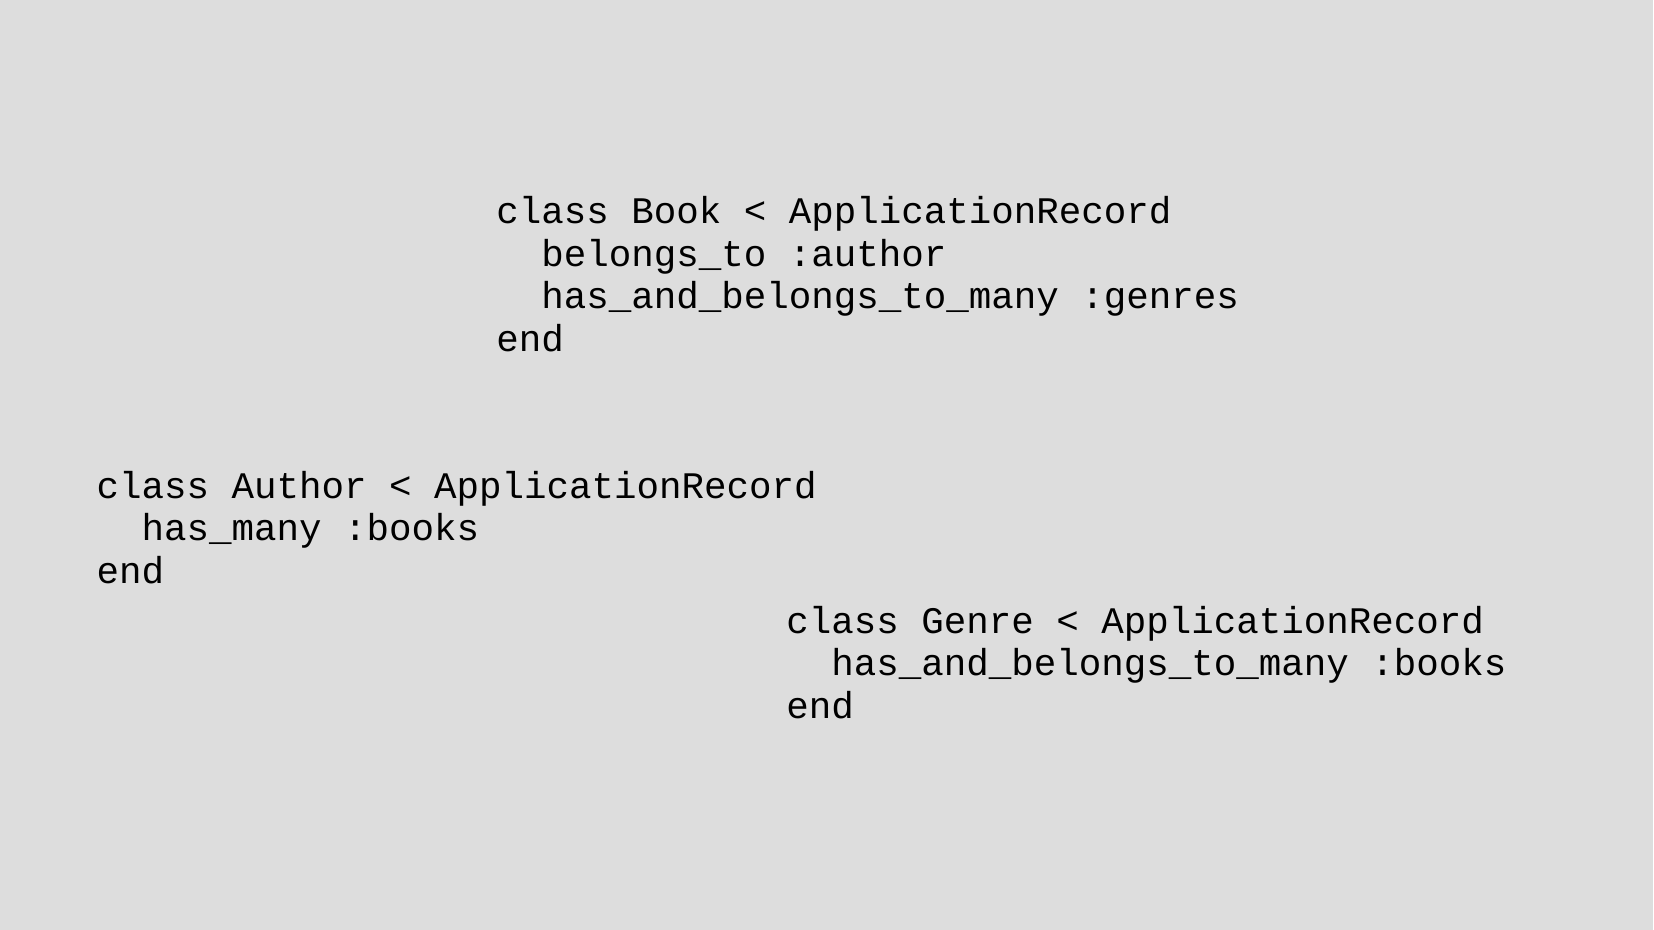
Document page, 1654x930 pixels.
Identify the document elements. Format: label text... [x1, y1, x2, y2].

text_box class Book < ApplicationRecord belongs_to :author has_and_belongs_to_many :genres end [481, 185, 1254, 371]
text_box class Author < ApplicationRecord has_many :books end [81, 459, 832, 602]
text_box class Genre < ApplicationRecord has_and_belongs_to_many :books end [771, 594, 1522, 738]
